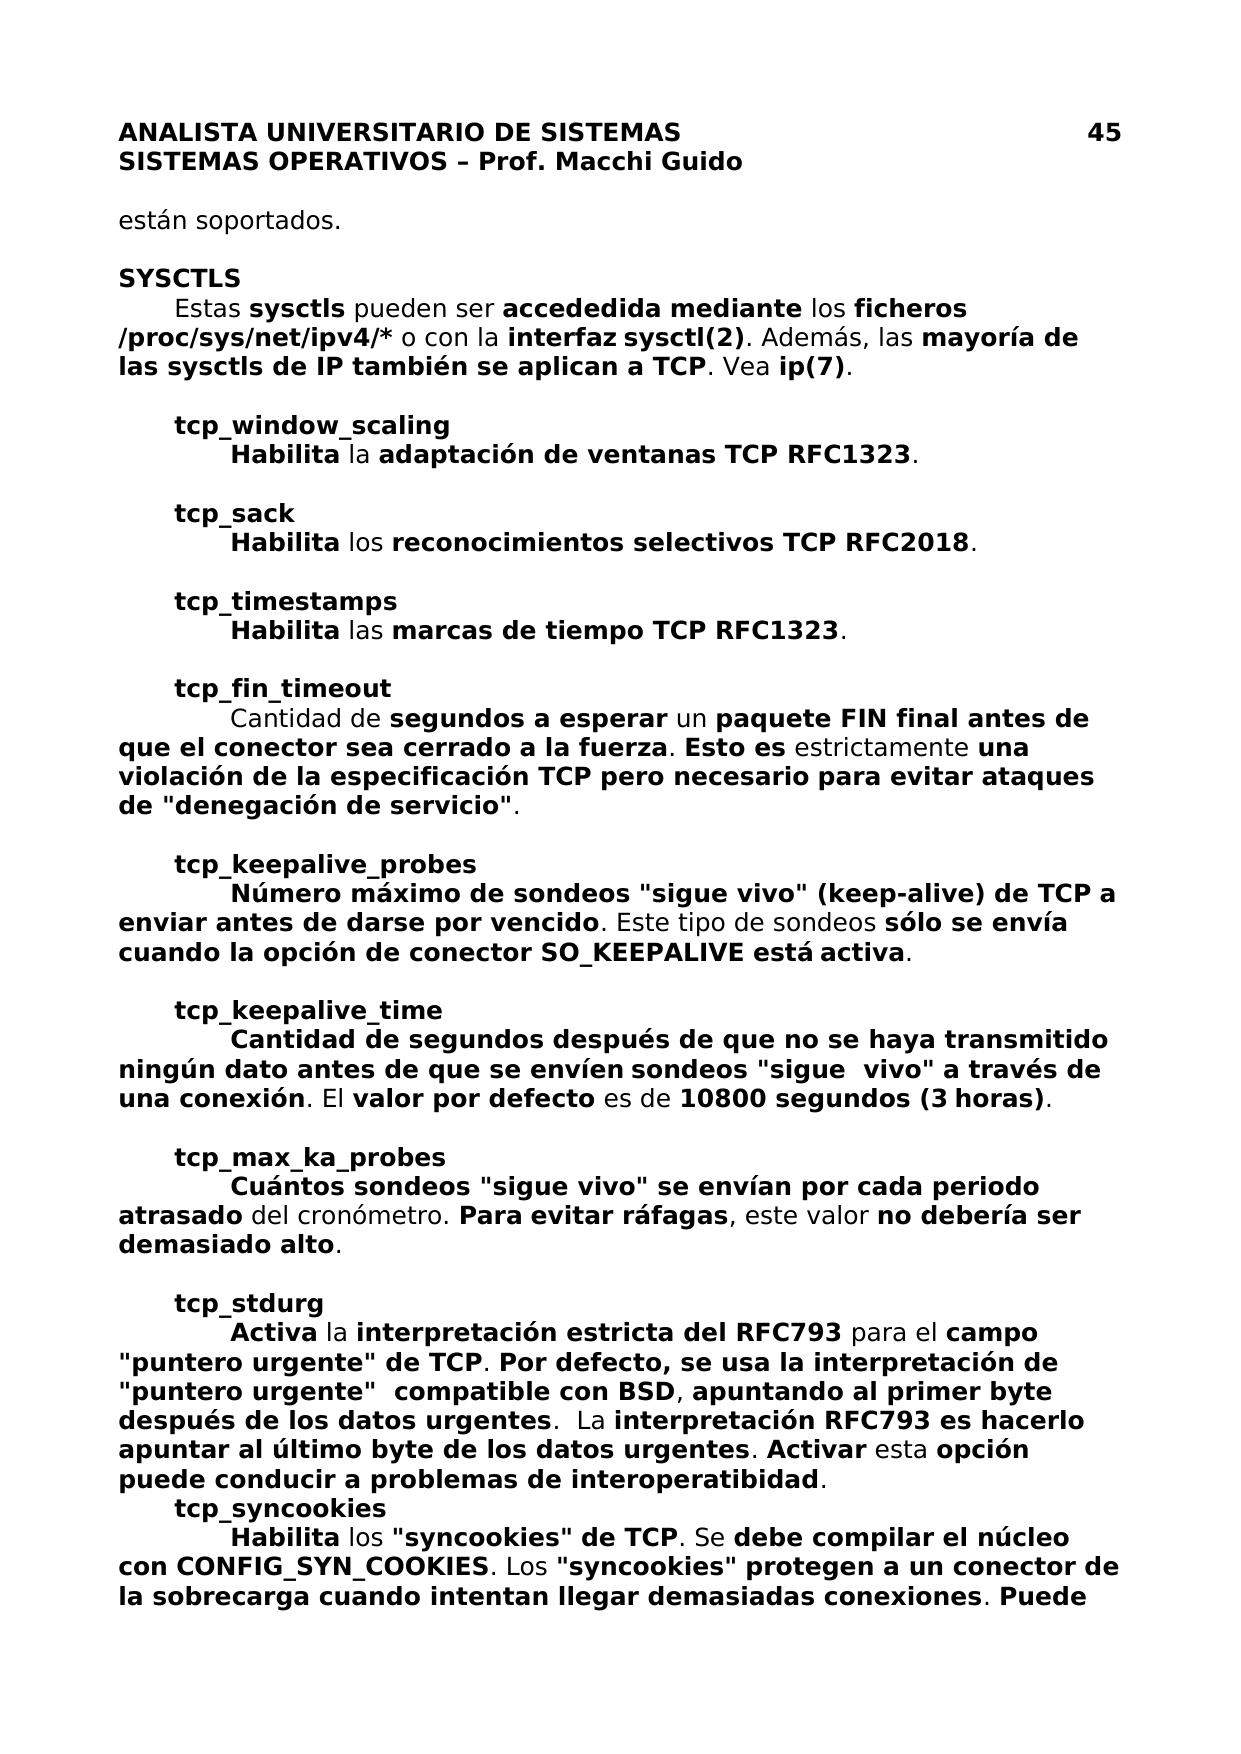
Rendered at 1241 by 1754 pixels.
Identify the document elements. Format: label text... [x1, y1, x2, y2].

text tcp_max_ka_probes [118, 1143, 1122, 1172]
text Número máximo de sondeos "sigue vivo" (keep-alive) de TCP a enviar antes de darse por vencido. Este tipo de sondeos sólo se envía cuando la opción de conector SO_KEEPALIVE está activa. [118, 879, 1122, 967]
text Activa la interpretación estricta del RFC793 para el campo "puntero urgente" de TCP. Por defecto, se usa la interpretación de "puntero urgente" compatible con BSD, apuntando al primer byte después de los datos urgentes. La interpretación RFC793 es hacerlo apuntar al último byte de los datos urgentes. Activar esta opción puede conducir a problemas de interoperatibidad. [118, 1318, 1122, 1494]
text SYSCTLS [118, 265, 1122, 294]
text Cantidad de segundos a esperar un paquete FIN final antes de que el conector sea cerrado a la fuerza. Esto es estrictamente una violación de la especificación TCP pero necesario para evitar ataques de "denegación de servicio". [118, 704, 1122, 821]
text /proc/sys/net/ipv4/* o con la interfaz sysctl(2). Además, las mayoría de las sysctls de IP también se aplican a TCP. Vea ip(7). [118, 323, 1122, 382]
text Habilita los "syncookies" de TCP. Se debe compilar el núcleo con CONFIG_SYN_COOKIES. Los "syncookies" protegen a un conector de la sobrecarga cuando intentan llegar demasiadas conexiones. Puede [118, 1523, 1122, 1611]
text tcp_timestamps [118, 587, 1122, 616]
text tcp_syncookies [118, 1494, 1122, 1523]
text tcp_keepalive_probes [118, 850, 1122, 879]
text Cantidad de segundos después de que no se haya transmitido ningún dato antes de que se envíen sondeos "sigue vivo" a través de una conexión. El valor por defecto es de 10800 segundos (3 horas). [118, 1026, 1122, 1113]
text Habilita las marcas de tiempo TCP RFC1323. [118, 616, 1122, 645]
text tcp_keepalive_time [118, 996, 1122, 1026]
text están soportados. [118, 206, 1122, 235]
text Estas sysctls pueden ser accededida mediante los ficheros [118, 294, 1122, 323]
text Cuántos sondeos "sigue vivo" se envían por cada periodo atrasado del cronómetro. Para evitar ráfagas, este valor no debería ser demasiado alto. [118, 1172, 1122, 1260]
text tcp_fin_timeout [118, 674, 1122, 704]
text Habilita la adaptación de ventanas TCP RFC1323. [118, 440, 1122, 469]
text tcp_stdurg [118, 1289, 1122, 1318]
text Habilita los reconocimientos selectivos TCP RFC2018. [118, 528, 1122, 557]
text tcp_window_scaling [118, 411, 1122, 440]
text tcp_sack [118, 499, 1122, 528]
